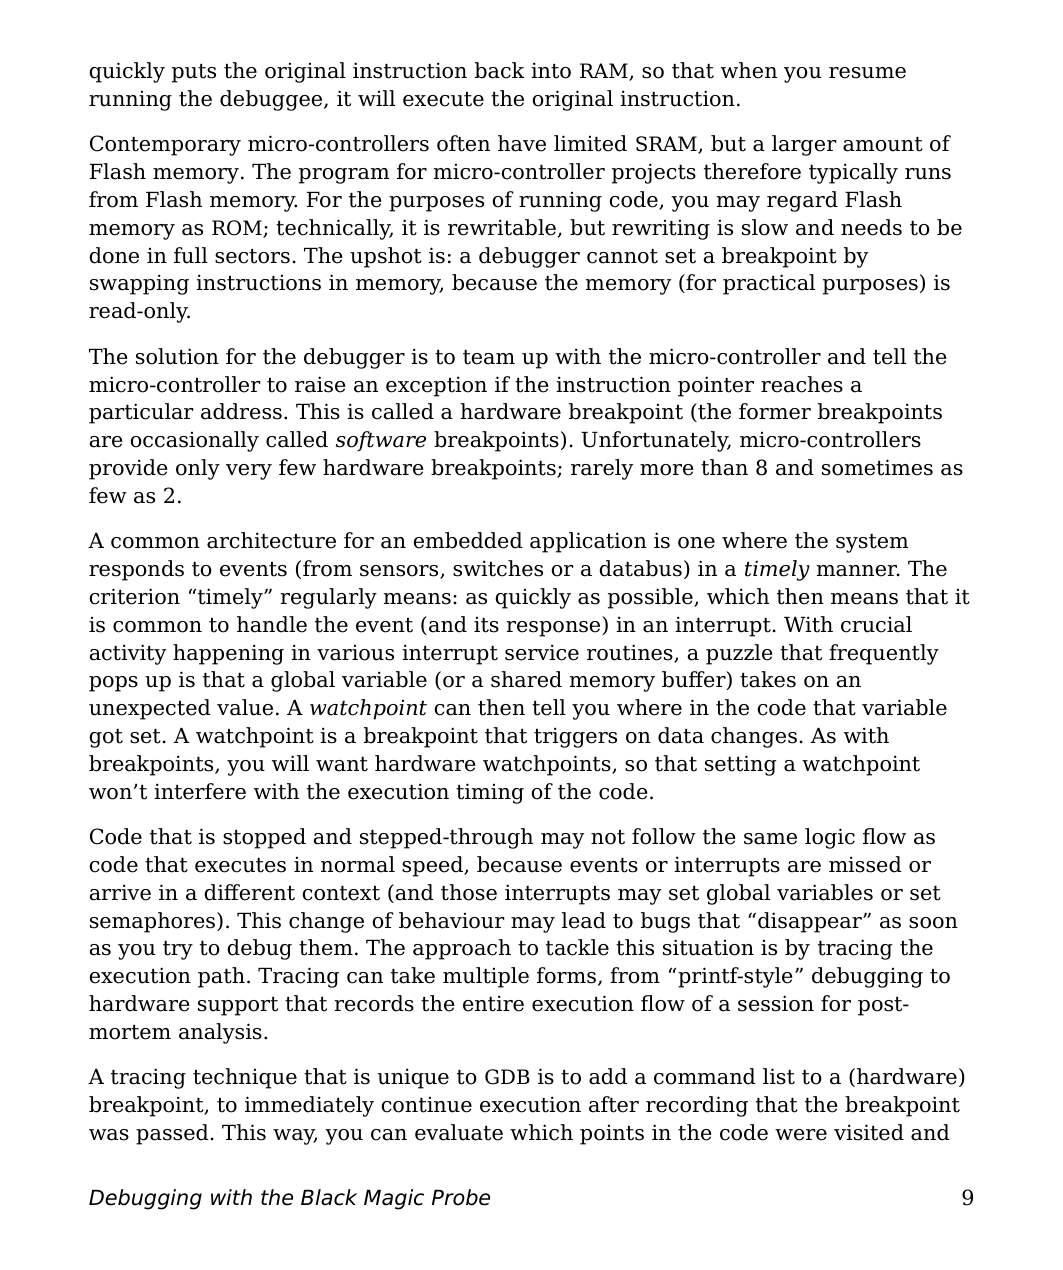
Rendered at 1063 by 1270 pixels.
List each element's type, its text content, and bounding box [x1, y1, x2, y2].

text A common architecture for an embedded application is one where the system responds to events (from sensors, switches or a databus) in a timely manner. The criterion “timely” regularly means: as quickly as possible, which then means that it is common to handle the event (and its response) in an interrupt. With crucial activity happening in various interrupt service routines, a puzzle that frequently pops up is that a global variable (or a shared memory buffer) takes on an unexpected value. A watchpoint can then tell you where in the code that variable got set. A watchpoint is a breakpoint that triggers on data changes. As with breakpoints, you will want hardware watchpoints, so that setting a watchpoint won’t interfere with the execution timing of the code. [88, 529, 974, 804]
text quickly puts the original instruction back into RAM, so that when you resume running the debuggee, it will execute the original instruction. [88, 59, 974, 111]
text A tracing technique that is unique to GDB is to add a command list to a (hardware) breakpoint, to immediately continue execution after recording that the breakpoint was passed. This way, you can evaluate which points in the code were visited and [88, 1065, 974, 1145]
text Code that is stopped and stepped-through may not follow the same logic flow as code that executes in normal speed, because events or interrupts are missed or arrive in a different context (and those interrupts may set global variables or set semaphores). This change of behaviour may lead to bugs that “disappear” as soon as you try to debug them. The approach to tackle this situation is by tracing the execution path. Tracing can take multiple forms, from “printf-style” debugging to hardware support that records the entire execution flow of a session for post-mortem analysis. [88, 825, 974, 1044]
text Contemporary micro-controllers often have limited SRAM, but a larger amount of Flash memory. The program for micro-controller projects therefore typically runs from Flash memory. For the purposes of running code, you may regard Flash memory as ROM; technically, it is rewritable, but rewriting is slow and needs to be done in full sectors. The upshot is: a debugger cannot set a breakpoint by swapping instructions in memory, because the memory (for practical purposes) is read-only. [88, 132, 974, 323]
text The solution for the debugger is to team up with the micro-controller and tell the micro-controller to raise an exception if the instruction pointer reaches a particular address. This is called a hardware breakpoint (the former breakpoints are occasionally called software breakpoints). Unfortunately, micro-controllers provide only very few hardware breakpoints; rarely more than 8 and sometimes as few as 2. [88, 345, 974, 508]
